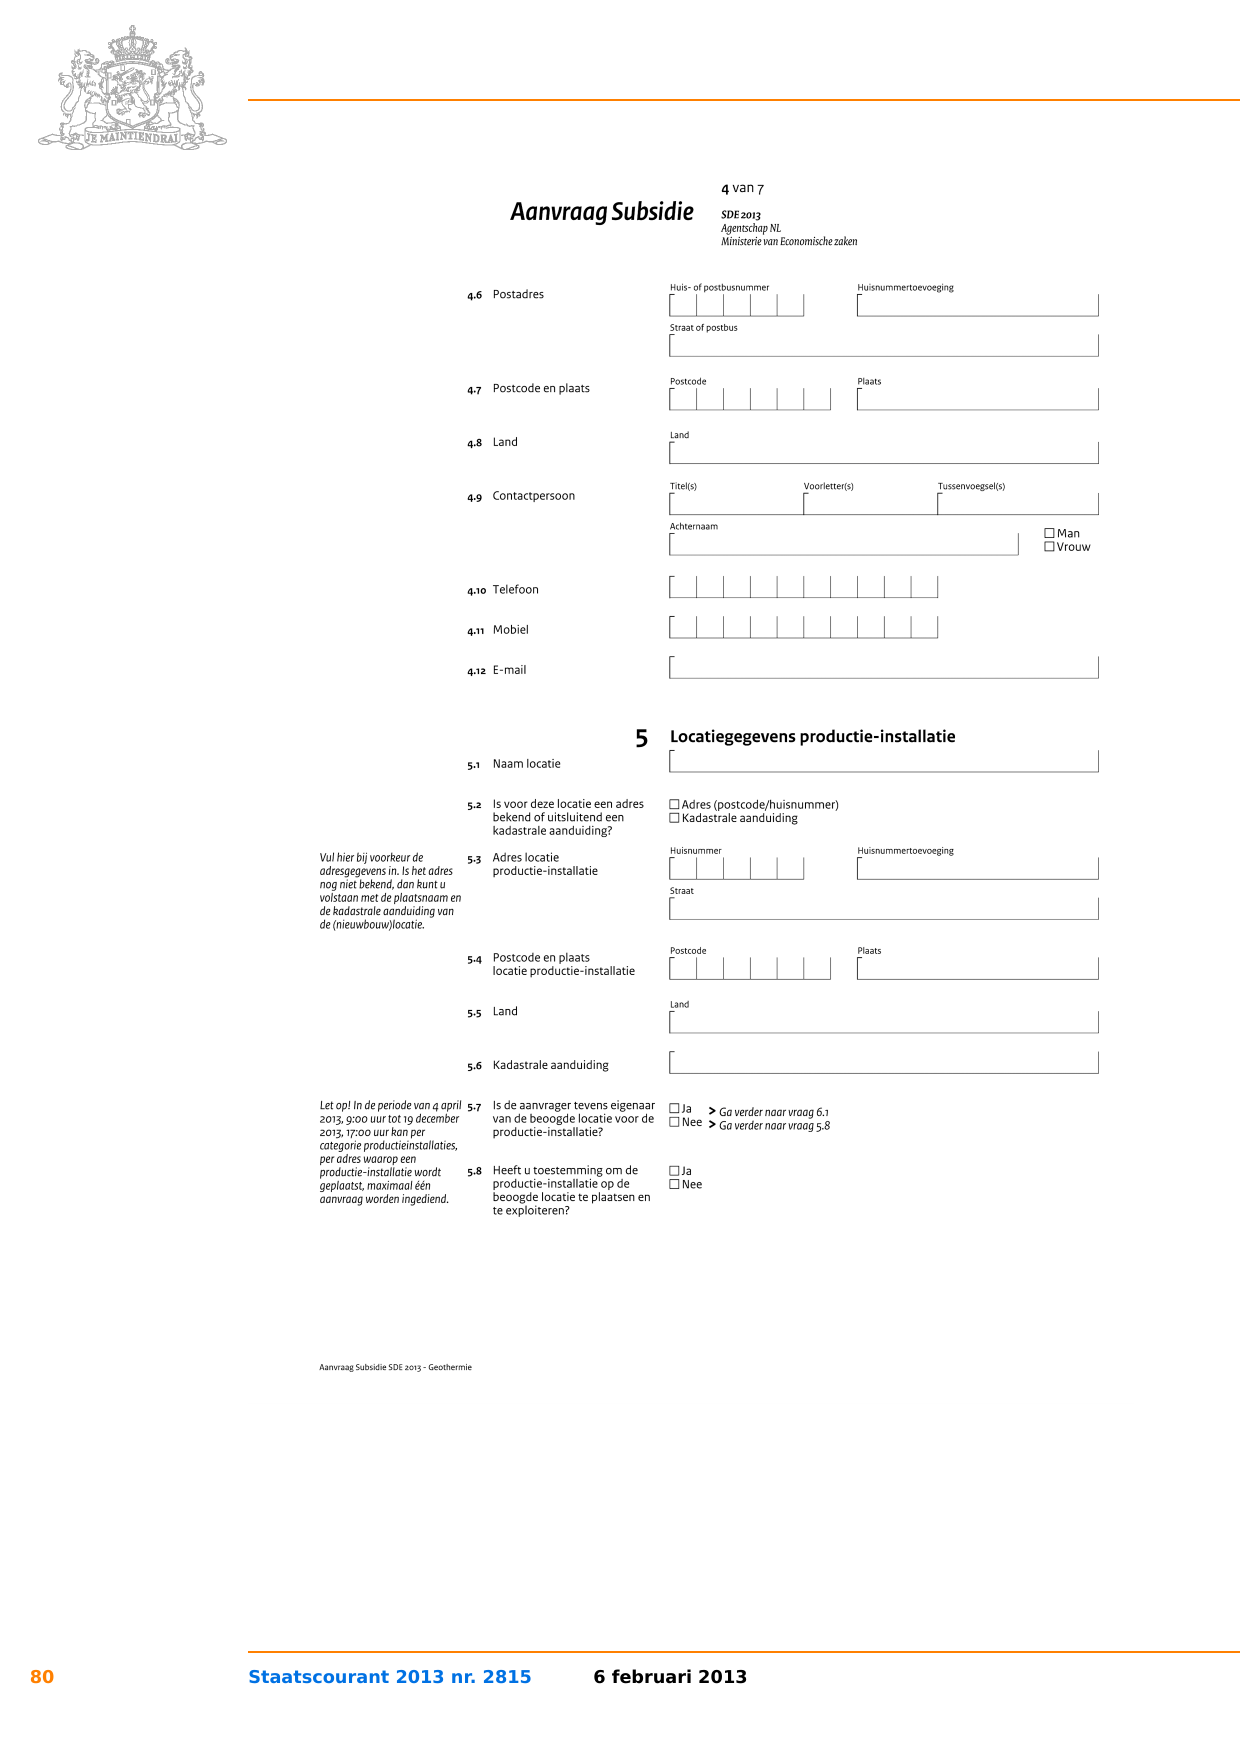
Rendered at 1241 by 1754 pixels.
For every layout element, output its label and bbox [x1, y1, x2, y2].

picture [38, 25, 227, 150]
picture [248, 151, 1134, 1404]
